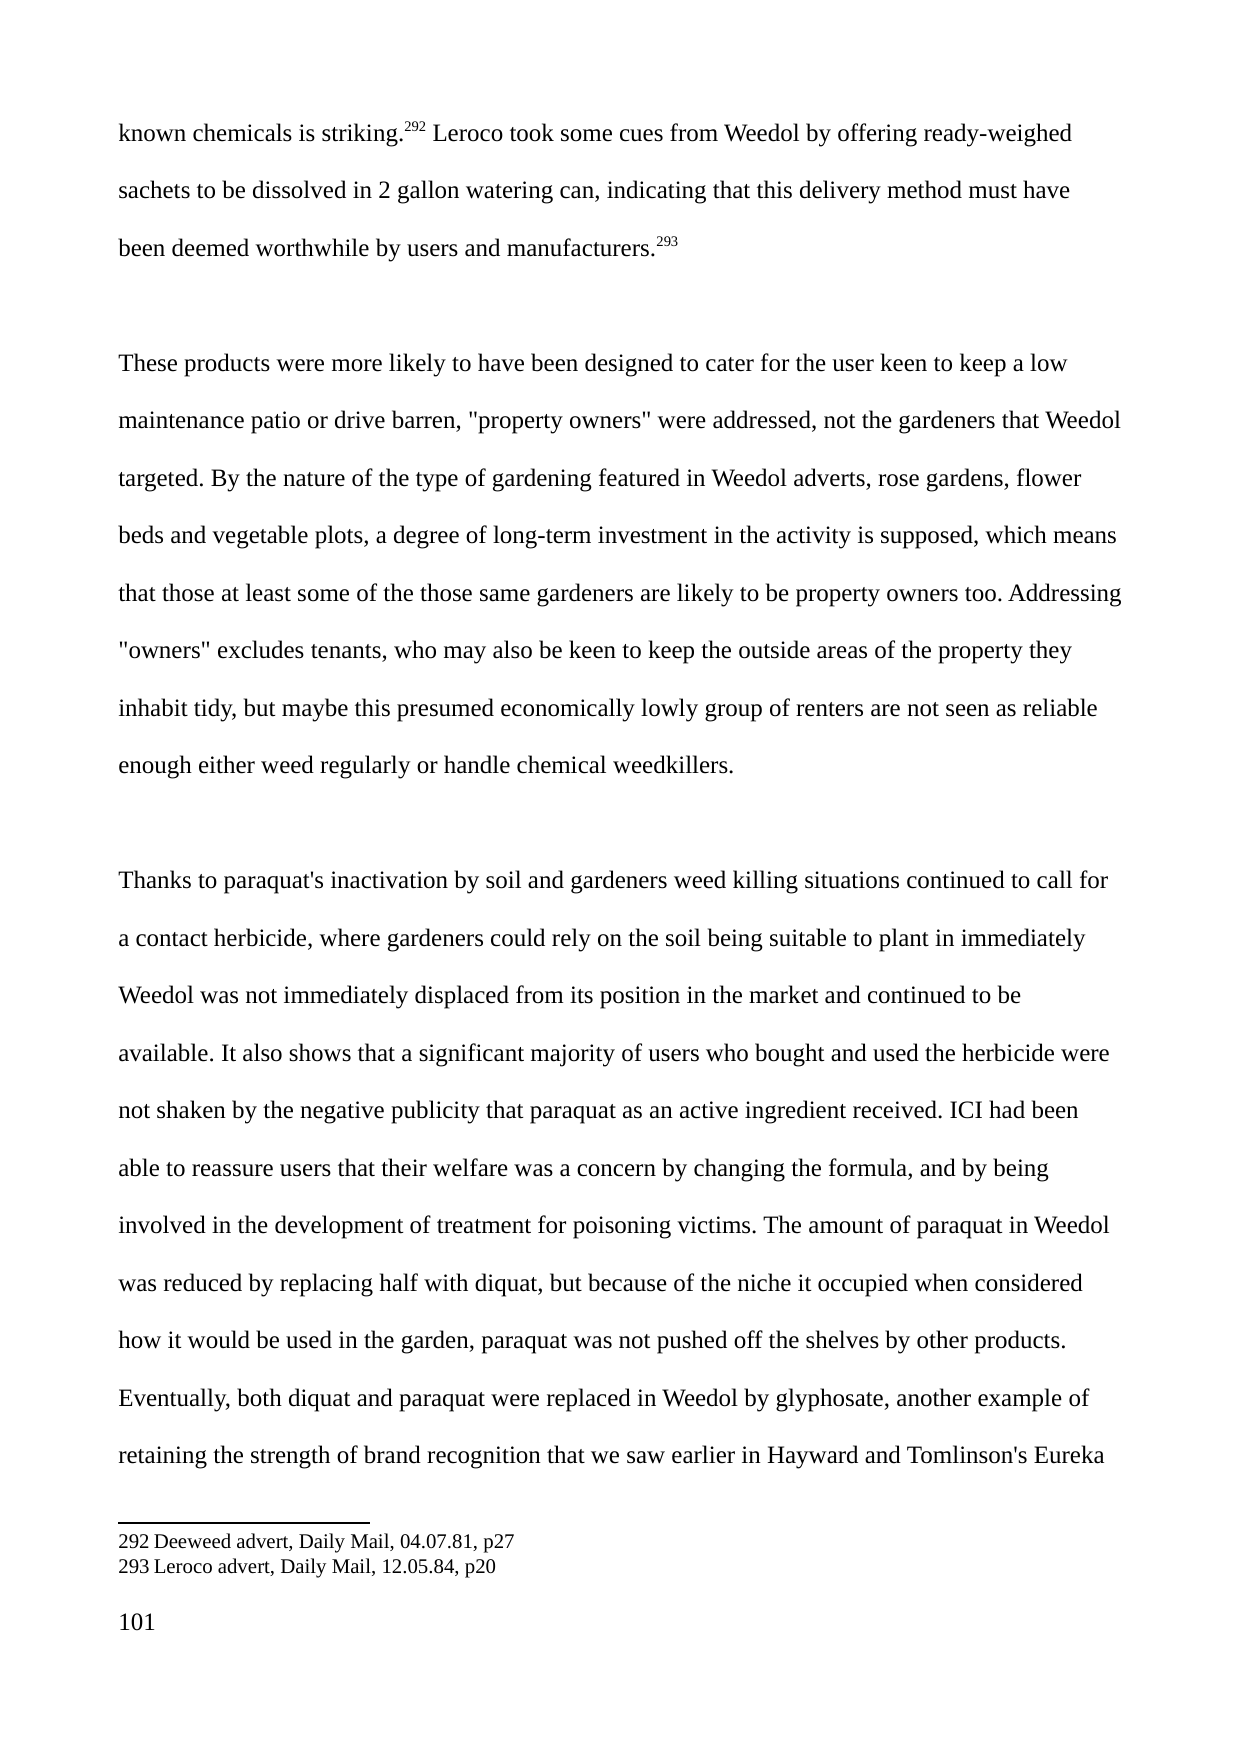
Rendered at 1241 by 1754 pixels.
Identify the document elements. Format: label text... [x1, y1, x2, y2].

text known chemicals is striking. Leroco took some cues from Weedol by offering ready-weighed sachets to be dissolved in 2 gallon watering can, indicating that this delivery method must have been deemed worthwhile by users and manufacturers. [118, 118, 1122, 262]
text Deeweed advert, Daily Mail, 04.07.81, p27 [118, 1529, 1122, 1553]
text Leroco advert, Daily Mail, 12.05.84, p20 [118, 1553, 1122, 1578]
text These products were more likely to have been designed to cater for the user keen to keep a low maintenance patio or drive barren, "property owners" were addressed, not the gardeners that Weedol targeted. By the nature of the type of gardening featured in Weedol adverts, rose gardens, flower beds and vegetable plots, a degree of long-term investment in the activity is supposed, which means that those at least some of the those same gardeners are likely to be property owners too. Addressing "owners" excludes tenants, who may also be keen to keep the outside areas of the property they inhabit tidy, but maybe this presumed economically lowly group of renters are not seen as reliable enough either weed regularly or handle chemical weedkillers. [118, 348, 1122, 779]
text Thanks to paraquat's inactivation by soil and gardeners weed killing situations continued to call for a contact herbicide, where gardeners could rely on the soil being suitable to plant in immediately Weedol was not immediately displaced from its position in the market and continued to be available. It also shows that a significant majority of users who bought and used the herbicide were not shaken by the negative publicity that paraquat as an active ingredient received. ICI had been able to reassure users that their welfare was a concern by changing the formula, and by being involved in the development of treatment for poisoning victims. The amount of paraquat in Weedol was reduced by replacing half with diquat, but because of the niche it occupied when considered how it would be used in the garden, paraquat was not pushed off the shelves by other products. Eventually, both diquat and paraquat were replaced in Weedol by glyphosate, another example of retaining the strength of brand recognition that we saw earlier in Hayward and Tomlinson's Eureka [118, 866, 1122, 1469]
